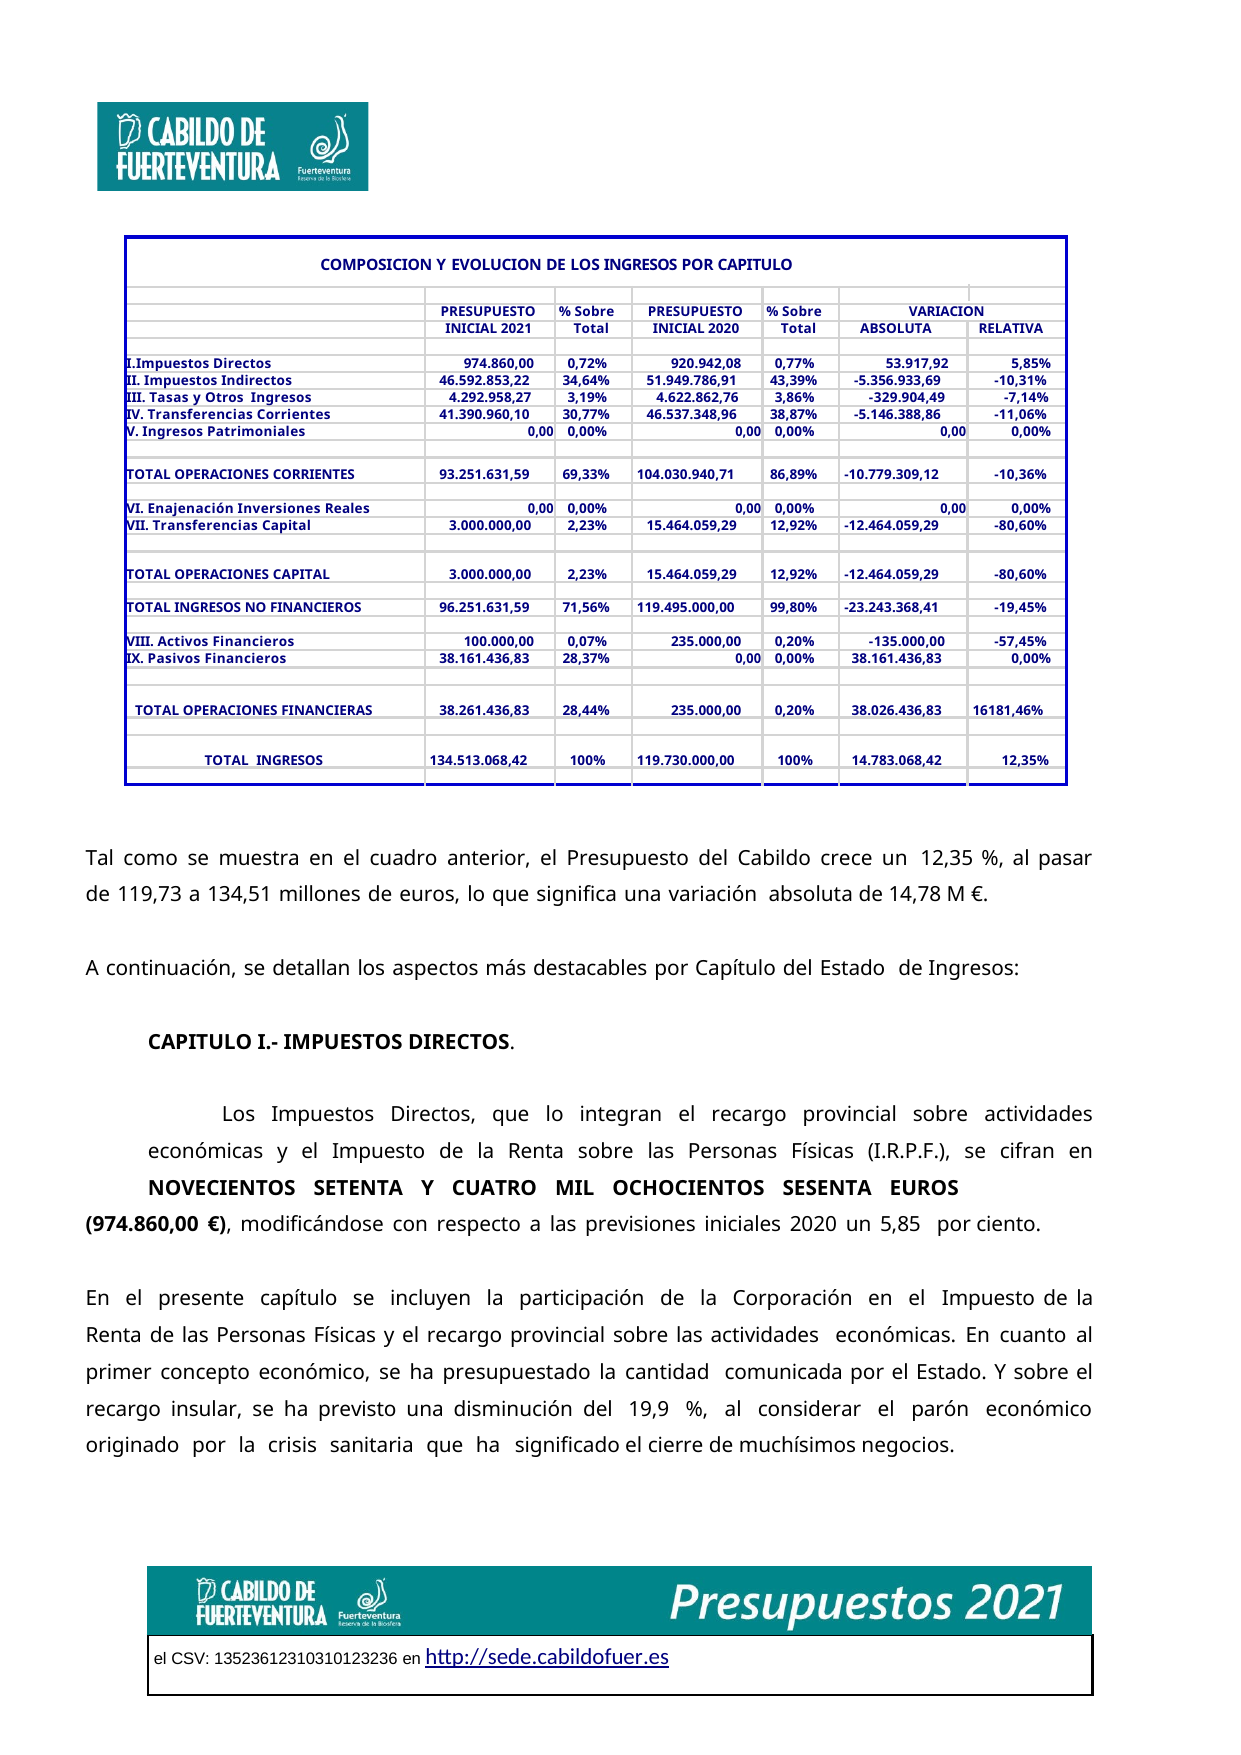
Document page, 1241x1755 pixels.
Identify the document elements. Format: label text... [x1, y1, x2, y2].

table_cell 0,07% [556, 634, 631, 649]
table_cell RELATIVA [969, 322, 1065, 337]
table_cell [127, 583, 424, 598]
table_cell -80,60% [969, 553, 1065, 581]
table_cell 0,77% [764, 356, 838, 371]
table_cell 12,35% [969, 736, 1065, 766]
table_cell [426, 288, 554, 303]
table_cell [127, 535, 424, 550]
table_cell [969, 769, 1065, 783]
table_cell -135.000,00 [840, 634, 966, 649]
table_cell -5.356.933,69 [840, 373, 966, 388]
table_cell [633, 769, 761, 783]
table_cell [556, 583, 631, 598]
table_cell 14.783.068,42 [840, 736, 966, 766]
table_cell 15.464.059,29 [633, 518, 761, 533]
table_cell [969, 339, 1065, 354]
table_cell 34,64% [556, 373, 631, 388]
table_cell 0,00% [556, 424, 631, 439]
table_cell [764, 484, 838, 499]
table_cell 0,00% [969, 651, 1065, 666]
table_cell 119.495.000,00 [633, 600, 761, 615]
table_cell 28,37% [556, 651, 631, 666]
table_cell -12.464.059,29 [840, 518, 966, 533]
table_cell 100% [764, 736, 838, 766]
table_cell 2,23% [556, 553, 631, 581]
table_cell V. Ingresos Patrimoniales [127, 424, 424, 439]
text A continuación, se detallan los aspectos más destacables por Capítulo del Estado de Ingresos: [85, 953, 1093, 982]
table_cell [840, 719, 966, 733]
table_cell [426, 484, 554, 499]
table_cell [127, 769, 424, 783]
table_cell I.Impuestos Directos [127, 356, 424, 371]
table_cell 100% [556, 736, 631, 766]
table_cell 0,00 [633, 424, 761, 439]
table_header COMPOSICION Y EVOLUCION DE LOS INGRESOS POR CAPITULO [127, 239, 1065, 286]
table_cell [764, 769, 838, 783]
table_cell VARIACION [840, 305, 1065, 320]
table_cell 235.000,00 [633, 634, 761, 649]
table_cell [764, 617, 838, 632]
table_cell [764, 719, 838, 733]
table_cell III. Tasas y Otros Ingresos [127, 390, 424, 405]
table_cell -10,31% [969, 373, 1065, 388]
table_cell [556, 441, 631, 456]
table_cell 134.513.068,42 [426, 736, 554, 766]
table_cell [840, 769, 966, 783]
table_cell 4.622.862,76 [633, 390, 761, 405]
table_cell 38.026.436,83 [840, 686, 966, 716]
table_cell 0,00% [764, 501, 838, 516]
table_cell 3,19% [556, 390, 631, 405]
table_cell 0,00 [840, 424, 966, 439]
table_cell [633, 441, 761, 456]
table_cell TOTAL INGRESOS [127, 736, 424, 766]
table_cell 12,92% [764, 553, 838, 581]
table_cell [840, 617, 966, 632]
table_cell INICIAL 2020 [633, 322, 761, 337]
table_cell TOTAL OPERACIONES CAPITAL [127, 553, 424, 581]
table_cell 46.537.348,96 [633, 407, 761, 422]
table_cell 920.942,08 [633, 356, 761, 371]
table_cell 15.464.059,29 [633, 553, 761, 581]
table_cell [764, 583, 838, 598]
table_cell 69,33% [556, 459, 631, 482]
table_cell VIII. Activos Financieros [127, 634, 424, 649]
table_cell [127, 305, 424, 320]
table_cell [633, 617, 761, 632]
table_cell PRESUPUESTO [426, 305, 554, 320]
table_cell Total [764, 322, 838, 337]
table_cell 0,00% [969, 501, 1065, 516]
table_cell 53.917,92 [840, 356, 966, 371]
text Tal como se muestra en el cuadro anterior, el Presupuesto del Cabildo crece un 12,35 %, al pasar de 119,73 a 134,51 millones de euros, lo que significa una variación absoluta de 14,78 M €. [85, 843, 1093, 908]
table_cell 0,00% [764, 651, 838, 666]
table_cell [633, 719, 761, 733]
table_cell [556, 719, 631, 733]
table_cell [969, 441, 1065, 456]
subtitle CAPITULO I.- IMPUESTOS DIRECTOS. [148, 1027, 1107, 1055]
table_cell % Sobre [556, 305, 631, 320]
table_cell 12,92% [764, 518, 838, 533]
table_cell [633, 288, 761, 303]
table_cell -19,45% [969, 600, 1065, 615]
table_cell [969, 669, 1065, 683]
table_cell IV. Transferencias Corrientes [127, 407, 424, 422]
table_cell 0,00 [633, 651, 761, 666]
table_cell 16181,46% [969, 686, 1065, 716]
table_cell [426, 669, 554, 683]
table_cell 4.292.958,27 [426, 390, 554, 405]
table_cell 104.030.940,71 [633, 459, 761, 482]
table_cell 93.251.631,59 [426, 459, 554, 482]
text En el presente capítulo se incluyen la participación de la Corporación en el Impuesto de la Renta de las Personas Físicas y el recargo provincial sobre las actividades económicas. En cuanto al primer concepto económico, se ha presupuestado la cantidad comunicada por el Estado. Y sobre el recargo insular, se ha previsto una disminución del 19,9 %, al considerar el parón económico originado por la crisis sanitaria que ha significado el cierre de muchísimos negocios. [85, 1283, 1093, 1459]
table_cell -80,60% [969, 518, 1065, 533]
table_cell [633, 669, 761, 683]
table_cell 51.949.786,91 [633, 373, 761, 388]
table_cell 41.390.960,10 [426, 407, 554, 422]
table_cell [556, 617, 631, 632]
table_cell Total [556, 322, 631, 337]
table_cell [969, 617, 1065, 632]
table_cell -10,36% [969, 459, 1065, 482]
table_cell 46.592.853,22 [426, 373, 554, 388]
table_cell [127, 322, 424, 337]
table_cell PRESUPUESTO [633, 305, 761, 320]
table_cell [426, 719, 554, 733]
table_cell 100.000,00 [426, 634, 554, 649]
table_cell -11,06% [969, 407, 1065, 422]
table_cell [840, 339, 966, 354]
table_cell 0,20% [764, 634, 838, 649]
table_cell [556, 288, 631, 303]
table_cell -57,45% [969, 634, 1065, 649]
table_cell 3.000.000,00 [426, 518, 554, 533]
table_cell 30,77% [556, 407, 631, 422]
table_cell 5,85% [969, 356, 1065, 371]
table_cell 38.161.436,83 [840, 651, 966, 666]
table_cell 3,86% [764, 390, 838, 405]
table_cell 96.251.631,59 [426, 600, 554, 615]
table_cell % Sobre [764, 305, 838, 320]
table_cell [426, 583, 554, 598]
table_cell [127, 484, 424, 499]
table_cell [426, 769, 554, 783]
table_cell [556, 535, 631, 550]
table_cell TOTAL OPERACIONES CORRIENTES [127, 459, 424, 482]
table_cell [969, 583, 1065, 598]
table_cell [840, 288, 1065, 303]
table_cell -23.243.368,41 [840, 600, 966, 615]
table_cell [426, 617, 554, 632]
table_cell [426, 441, 554, 456]
table_cell [556, 669, 631, 683]
table_cell [426, 339, 554, 354]
table_cell [764, 288, 838, 303]
text (974.860,00 €), modificándose con respecto a las previsiones iniciales 2020 un 5,85 por ciento. [85, 1209, 1093, 1238]
table_cell II. Impuestos Indirectos [127, 373, 424, 388]
table_cell 38,87% [764, 407, 838, 422]
table_cell [127, 669, 424, 683]
table_cell [127, 719, 424, 733]
table_cell TOTAL OPERACIONES FINANCIERAS [127, 686, 424, 716]
table_cell -5.146.388,86 [840, 407, 966, 422]
table_cell [969, 484, 1065, 499]
table_cell INICIAL 2021 [426, 322, 554, 337]
table_cell [633, 583, 761, 598]
table_cell 2,23% [556, 518, 631, 533]
table_cell 235.000,00 [633, 686, 761, 716]
table_cell [127, 288, 424, 303]
table_cell TOTAL INGRESOS NO FINANCIEROS [127, 600, 424, 615]
table_cell [556, 339, 631, 354]
table_cell [633, 484, 761, 499]
table_cell [764, 339, 838, 354]
table_cell 119.730.000,00 [633, 736, 761, 766]
table_cell 99,80% [764, 600, 838, 615]
table_cell VII. Transferencias Capital [127, 518, 424, 533]
table_cell 38.261.436,83 [426, 686, 554, 716]
table_cell [556, 769, 631, 783]
table_cell 28,44% [556, 686, 631, 716]
table_cell [764, 441, 838, 456]
table_cell [426, 535, 554, 550]
table_cell [840, 484, 966, 499]
table_cell [840, 535, 966, 550]
text Los Impuestos Directos, que lo integran el recargo provincial sobre actividades económicas y el Impuesto de la Renta sobre las Personas Físicas (I.R.P.F.), se cifran en NOVECIENTOS SETENTA Y CUATRO MIL OCHOCIENTOS SESENTA EUROS [148, 1099, 1093, 1201]
table_cell 71,56% [556, 600, 631, 615]
table_cell 0,00 [840, 501, 966, 516]
table_cell 0,20% [764, 686, 838, 716]
table_cell 0,00% [969, 424, 1065, 439]
table_cell -12.464.059,29 [840, 553, 966, 581]
table_cell 43,39% [764, 373, 838, 388]
table_cell 974.860,00 [426, 356, 554, 371]
table_cell [840, 583, 966, 598]
table_cell [764, 535, 838, 550]
table_cell [127, 339, 424, 354]
table_cell [840, 441, 966, 456]
table_cell IX. Pasivos Financieros [127, 651, 424, 666]
table_cell -10.779.309,12 [840, 459, 966, 482]
table_cell 0,00 [633, 501, 761, 516]
table_cell 38.161.436,83 [426, 651, 554, 666]
table_cell [127, 617, 424, 632]
table_cell -329.904,49 [840, 390, 966, 405]
table_cell 0,00 [426, 424, 554, 439]
table_cell 0,00% [764, 424, 838, 439]
table_cell 86,89% [764, 459, 838, 482]
table_cell VI. Enajenación Inversiones Reales [127, 501, 424, 516]
table_cell [127, 441, 424, 456]
table_cell [764, 669, 838, 683]
table_cell [633, 339, 761, 354]
table_cell -7,14% [969, 390, 1065, 405]
table_cell [840, 669, 966, 683]
table_cell [969, 535, 1065, 550]
table_cell [633, 535, 761, 550]
table_cell [556, 484, 631, 499]
table_cell [969, 719, 1065, 733]
table_cell 0,00% [556, 501, 631, 516]
table_cell 0,72% [556, 356, 631, 371]
table_cell ABSOLUTA [840, 322, 966, 337]
table_cell 3.000.000,00 [426, 553, 554, 581]
table_cell 0,00 [426, 501, 554, 516]
